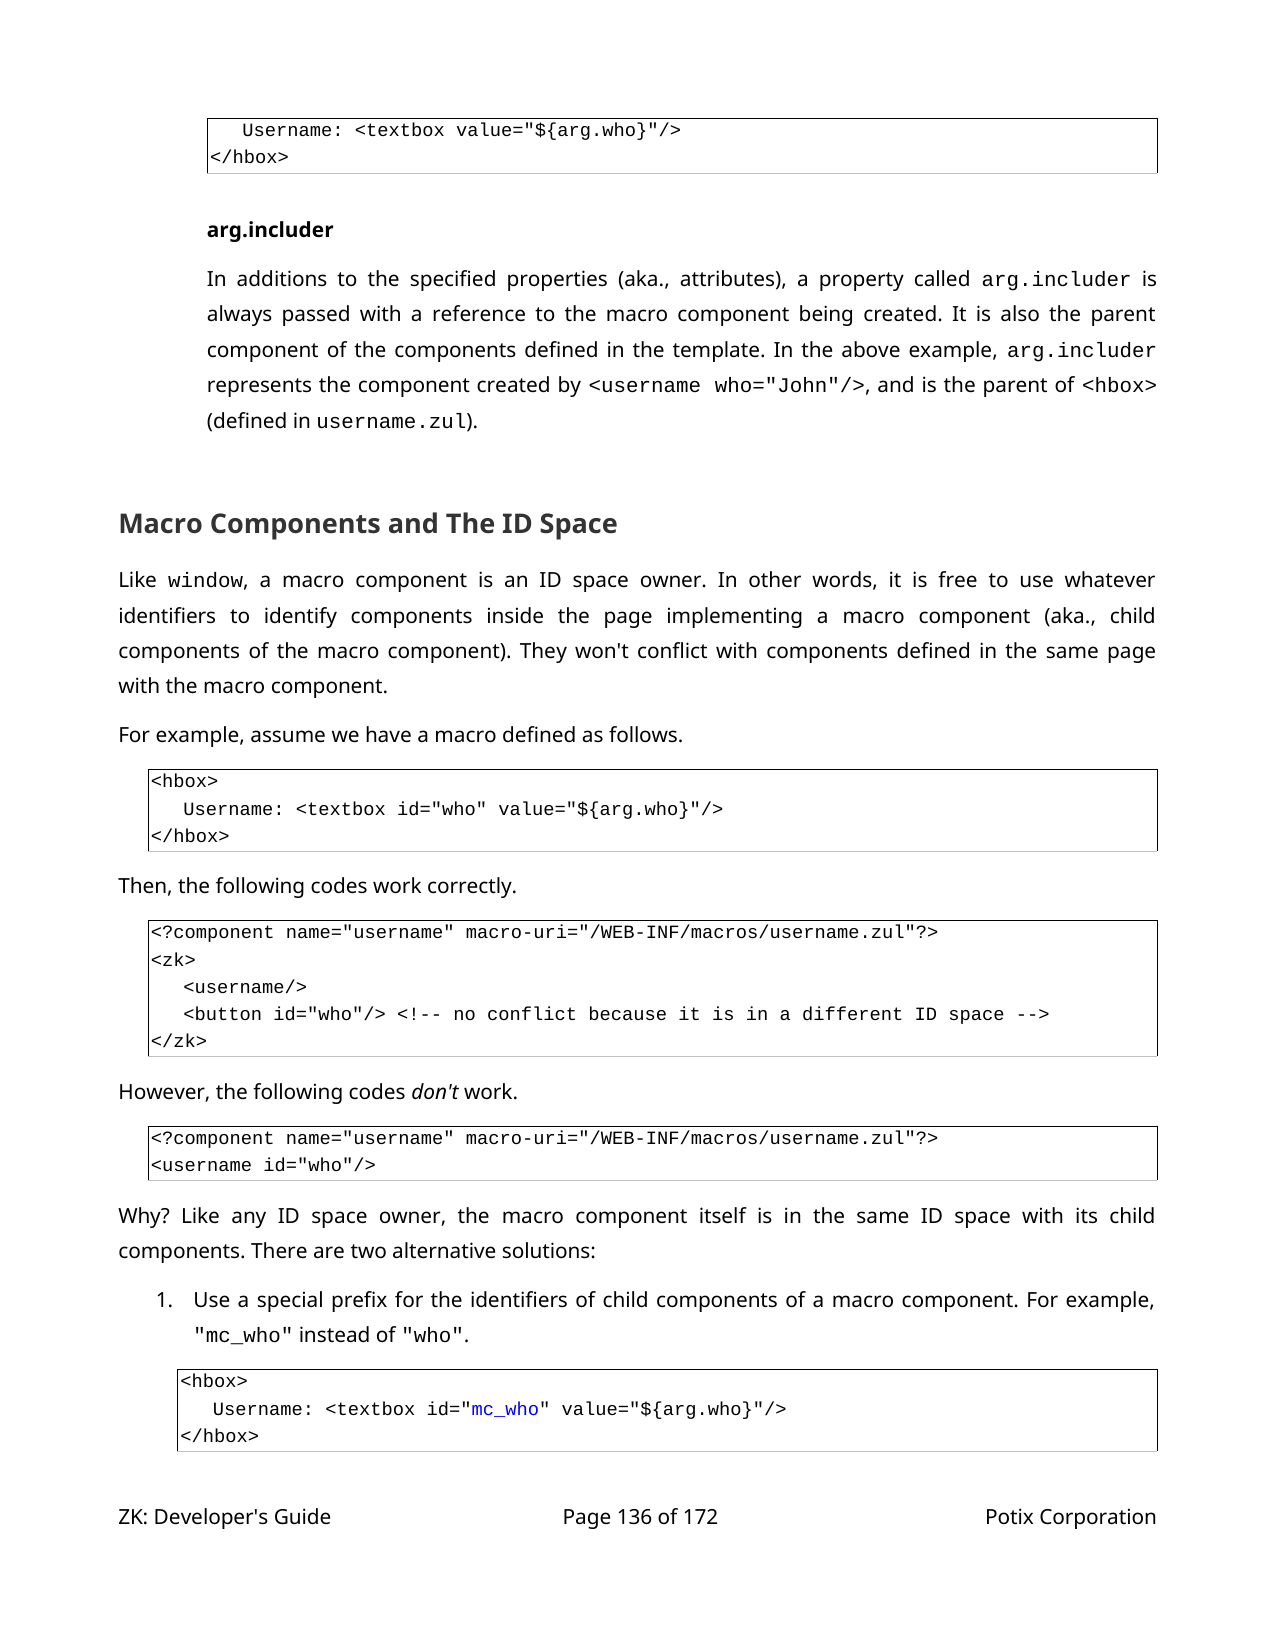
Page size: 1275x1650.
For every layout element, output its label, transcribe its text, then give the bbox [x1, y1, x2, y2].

text Username: <textbox value="${arg.who}"/> [208, 119, 1157, 142]
text <?component name="username" macro-uri="/WEB-INF/macros/username.zul"?> [149, 921, 1157, 944]
text Username: <textbox id="who" value="${arg.who}"/> [149, 796, 1157, 821]
text <zk> [149, 947, 1157, 972]
text Then, the following codes work correctly. [118, 871, 1157, 900]
text <username id="who"/> [149, 1153, 1157, 1180]
text However, the following codes don't work. [118, 1077, 1157, 1105]
text For example, assume we have a macro defined as follows. [118, 720, 1157, 748]
text </hbox> [149, 823, 1157, 851]
text <?component name="username" macro-uri="/WEB-INF/macros/username.zul"?> [149, 1127, 1157, 1150]
text <hbox> [149, 770, 1157, 793]
subtitle arg.includer [207, 215, 1157, 243]
text </zk> [149, 1029, 1157, 1056]
text In additions to the specified properties (aka., attributes), a property called arg.includer is always passed with a reference to the macro component being created. It is also the parent component of the components defined in the template. In the above example, arg.includer represents the component created by <username who="John"/>, and is the parent of <hbox> (defined in username.zul). [207, 264, 1157, 434]
text Username: <textbox id="mc_who" value="${arg.who}"/> [178, 1397, 1157, 1421]
text Like window, a macro component is an ID space owner. In other words, it is free to use whatever identifiers to identify components inside the page implementing a macro component (aka., child components of the macro component). They won't conflict with components defined in the same page with the macro component. [118, 566, 1157, 700]
text </hbox> [208, 145, 1157, 173]
text <button id="who"/> <!-- no conflict because it is in a different ID space --> [149, 1002, 1157, 1026]
text <hbox> [178, 1370, 1157, 1394]
list Use a special prefix for the identifiers of child components of a macro component. For example, "mc_who" instead of "who". [156, 1285, 1157, 1349]
text </hbox> [178, 1424, 1157, 1451]
subtitle Macro Components and The ID Space [118, 505, 1157, 542]
text Why? Like any ID space owner, the macro component itself is in the same ID space with its child components. There are two alternative solutions: [118, 1201, 1157, 1264]
text <username/> [149, 975, 1157, 999]
